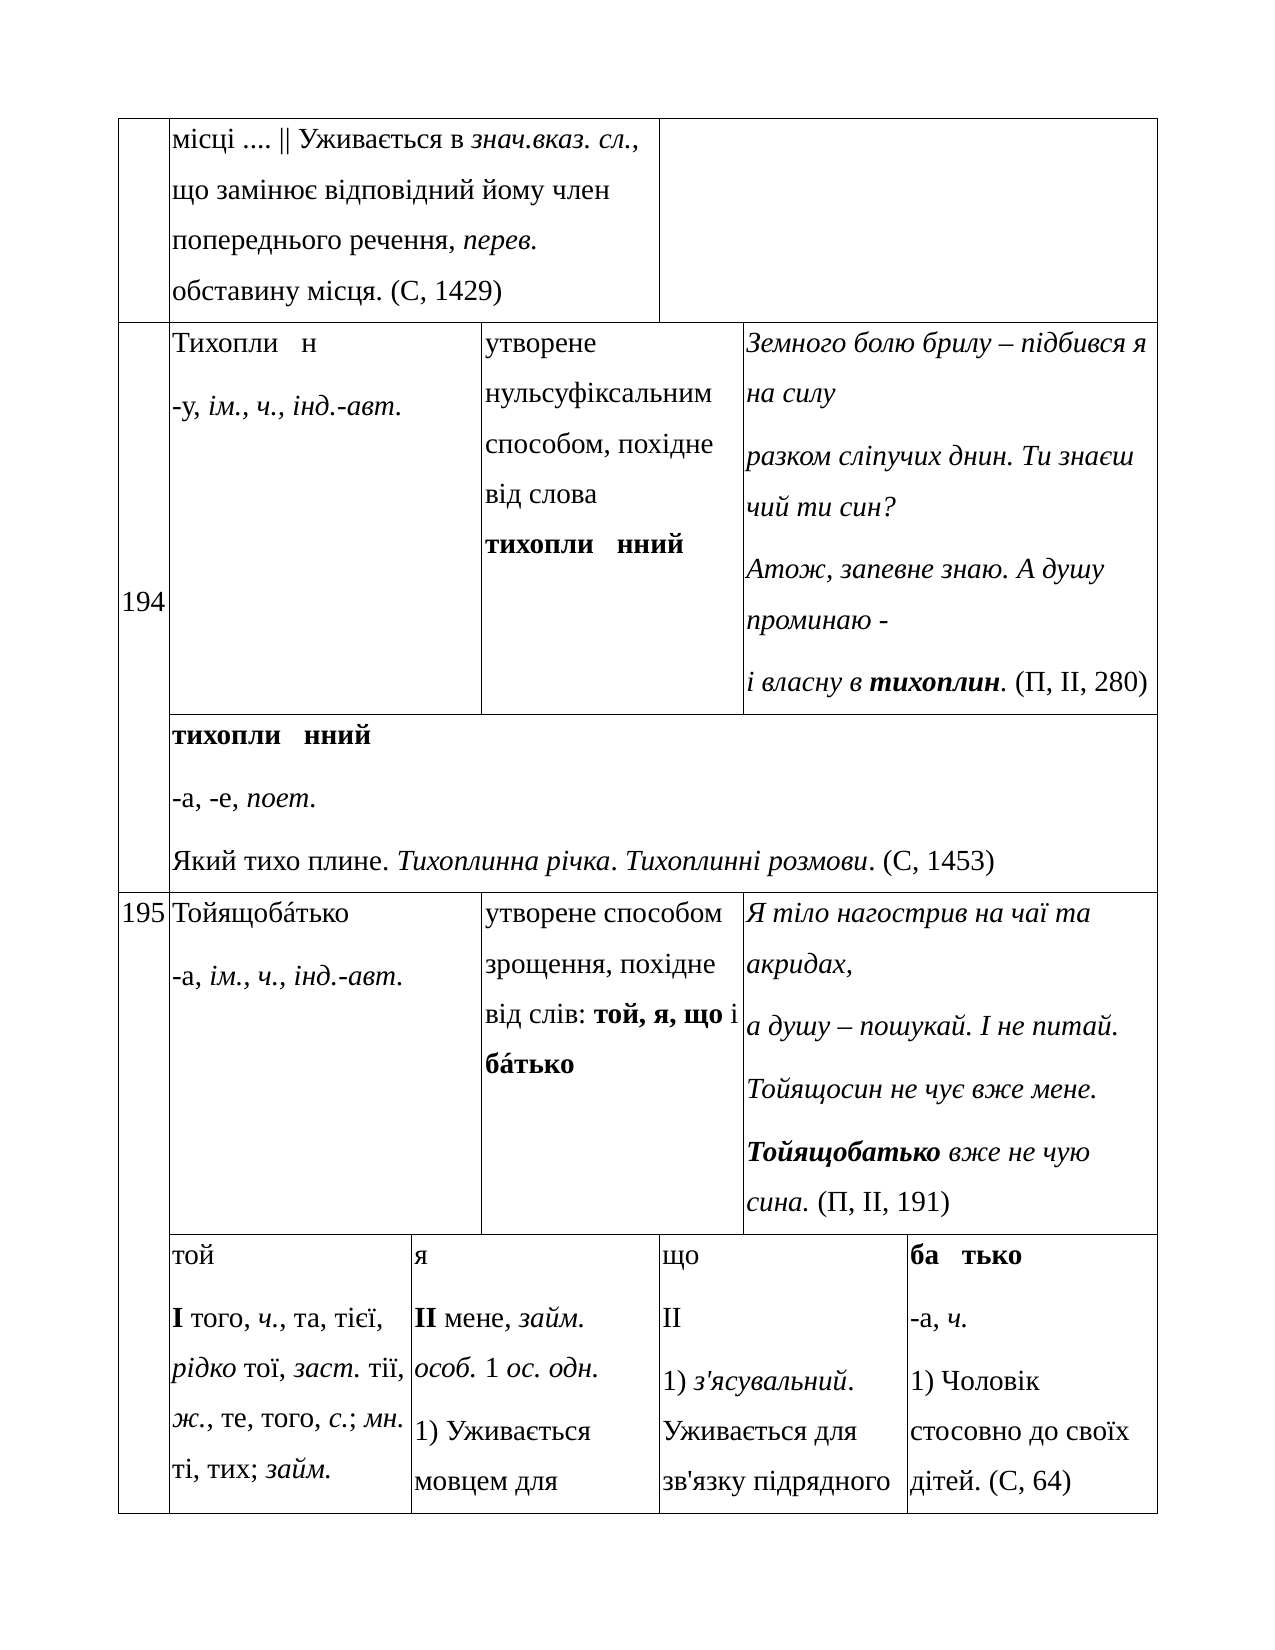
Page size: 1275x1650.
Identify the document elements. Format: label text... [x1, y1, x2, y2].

table_cell той I того, ч., та, тієї, рідко тої, заст. тії, ж., те, того, с.; мн. ті, тих; займ. [170, 1235, 411, 1512]
table_cell що II 1) з'ясувальний. Уживається для зв'язку підрядного [660, 1235, 907, 1512]
table_cell [119, 119, 169, 322]
table_cell батько -а, ч. 1) Чоловік стосовно до своїх дітей. (С, 64) [908, 1235, 1157, 1512]
table_cell Тойящобáтько -а, ім., ч., інд.-авт. [170, 893, 481, 1233]
table_cell [660, 119, 1157, 322]
table_cell Тихоплин -у, ім., ч., інд.-авт. [170, 323, 481, 714]
table_cell Я тіло нагострив на чаї та акридах, а душу – пошукай. І не питай. Тойящосин не чує вже мене. Тойящобатько вже не чую сина. (П, ІІ, 191) [744, 893, 1157, 1233]
table_cell утворене нульсуфіксальним способом, похідне від слова тихоплинний [482, 323, 743, 714]
table_cell утворене способом зрощення, похідне від слів: той, я, що і бáтько [482, 893, 743, 1233]
table_cell 195 [119, 893, 169, 1512]
table_cell тихоплинний -а, -е, поет. Який тихо плине. Тихоплинна річка. Тихоплинні розмови. (С, 1453) [170, 715, 1157, 892]
table_cell 194 [119, 323, 169, 892]
table_cell Земного болю брилу – підбився я на силу разком сліпучих днин. Ти знаєш чий ти син? Атож, запевне знаю. А душу проминаю - і власну в тихоплин. (П, ІІ, 280) [744, 323, 1157, 714]
table_cell місці .... || Уживається в знач.вказ. сл., що замінює відповідний йому член попереднього речення, перев. обставину місця. (С, 1429) [170, 119, 659, 322]
table_cell я II мене, займ. особ. 1 ос. одн. 1) Уживається мовцем для [412, 1235, 659, 1512]
